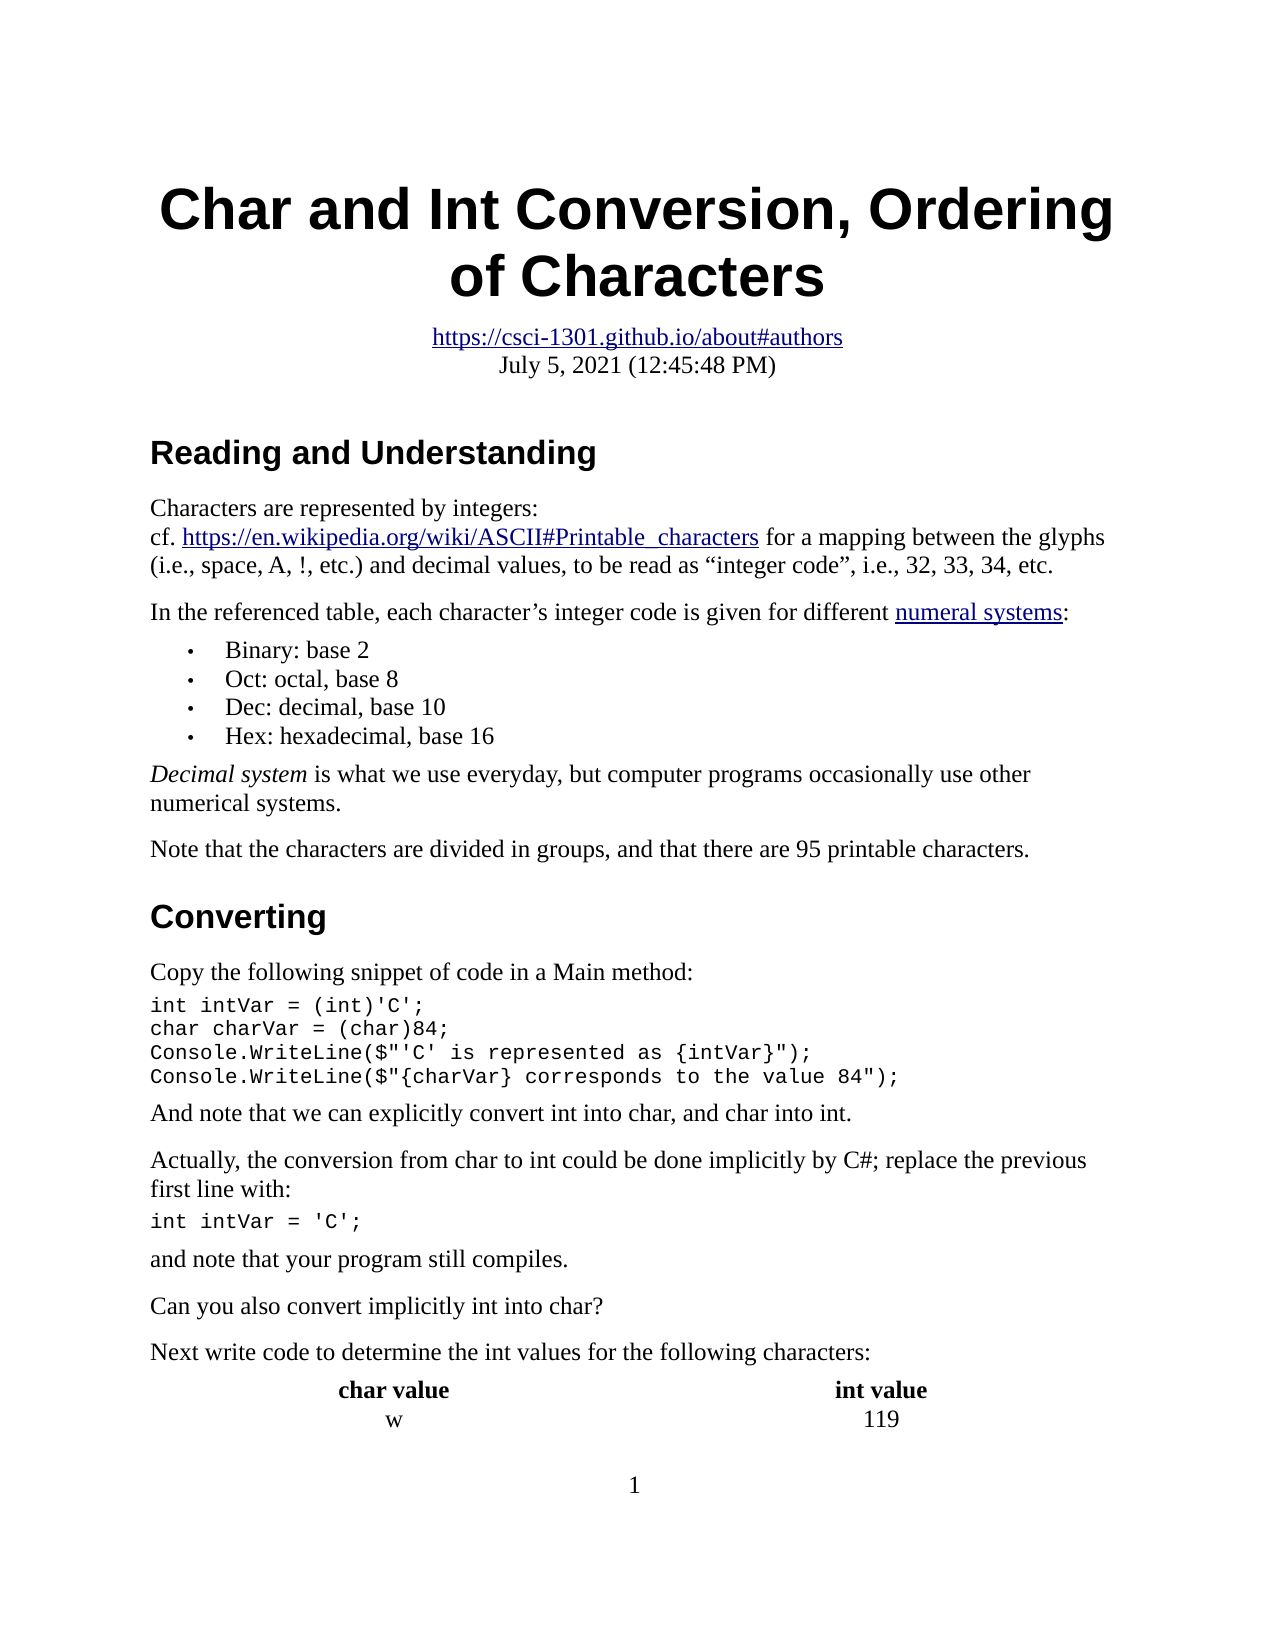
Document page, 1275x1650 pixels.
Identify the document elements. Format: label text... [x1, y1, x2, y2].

table_cell w [150, 1404, 637, 1433]
list Dec: decimal, base 10 [187, 692, 1125, 721]
text and note that your program still compiles. [150, 1244, 1125, 1273]
text Decimal system is what we use everyday, but computer programs occasionally use other numerical systems. [150, 759, 1125, 816]
text Characters are represented by integers: cf. https://en.wikipedia.org/wiki/ASCII#Printable_characters for a mapping between the glyphs (i.e., space, A, !, etc.) and decimal values, to be read as “integer code”, i.e., 32, 33, 34, etc. [150, 493, 1125, 579]
text Actually, the conversion from char to int could be done implicitly by C#; replace the previous first line with: [150, 1145, 1125, 1202]
text int intVar = 'C'; [150, 1211, 1125, 1235]
text In the referenced table, each character’s integer code is given for different numeral systems: [150, 597, 1125, 626]
text Note that the characters are divided in groups, and that there are 95 printable characters. [150, 834, 1125, 863]
list Binary: base 2 [187, 635, 1125, 664]
subtitle Converting [150, 897, 1125, 936]
text int intVar = (int)'C'; [150, 995, 1125, 1018]
subtitle Reading and Understanding [150, 433, 1125, 472]
text Console.WriteLine($"'C' is represented as {intVar}"); [150, 1042, 1125, 1066]
text And note that we can explicitly convert int into char, and char into int. [150, 1098, 1125, 1127]
text https://csci-1301.github.io/about#authors [150, 322, 1125, 350]
table_cell 119 [638, 1404, 1125, 1433]
text July 5, 2021 (12:45:48 PM) [150, 350, 1125, 379]
text Next write code to determine the int values for the following characters: [150, 1337, 1125, 1366]
text char charVar = (char)84; [150, 1018, 1125, 1042]
list Oct: octal, base 8 [187, 664, 1125, 692]
list Hex: hexadecimal, base 16 [187, 721, 1125, 750]
text Can you also convert implicitly int into char? [150, 1291, 1125, 1319]
table_header char value [150, 1375, 637, 1404]
title Char and Int Conversion, Ordering of Characters [150, 175, 1125, 309]
table_header int value [638, 1375, 1125, 1404]
text Console.WriteLine($"{charVar} corresponds to the value 84"); [150, 1066, 1125, 1089]
text Copy the following snippet of code in a Main method: [150, 957, 1125, 986]
